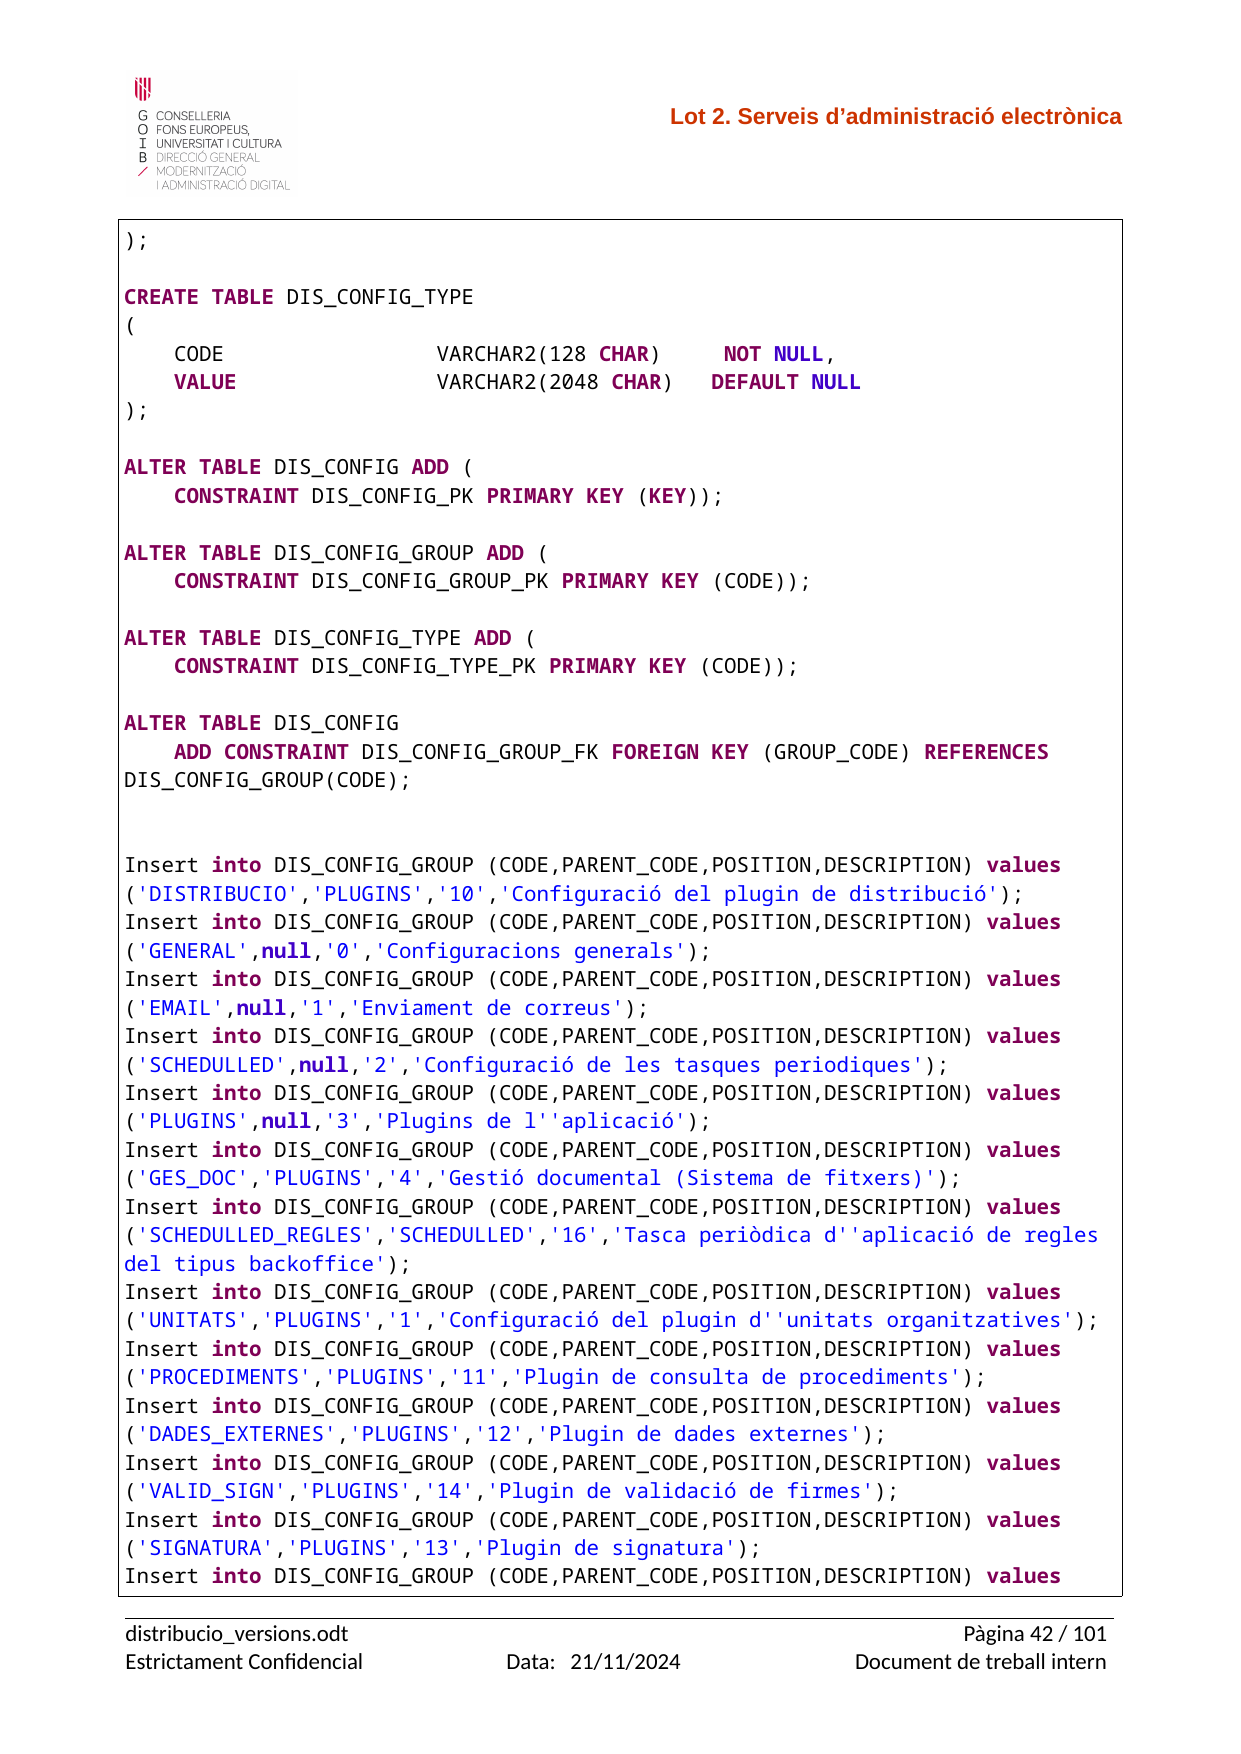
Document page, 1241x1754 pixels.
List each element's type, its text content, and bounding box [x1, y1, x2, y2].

picture [126, 70, 299, 197]
table_header ); CREATE TABLE DIS_CONFIG_TYPE ( CODE VARCHAR2(128 CHAR) NOT NULL, VALUE VARCHAR2(2048 CHAR) DEFAULT NULL ); ALTER TABLE DIS_CONFIG ADD ( CONSTRAINT DIS_CONFIG_PK PRIMARY KEY (KEY)); ALTER TABLE DIS_CONFIG_GROUP ADD ( CONSTRAINT DIS_CONFIG_GROUP_PK PRIMARY KEY (CODE)); ALTER TABLE DIS_CONFIG_TYPE ADD ( CONSTRAINT DIS_CONFIG_TYPE_PK PRIMARY KEY (CODE)); ALTER TABLE DIS_CONFIG ADD CONSTRAINT DIS_CONFIG_GROUP_FK FOREIGN KEY (GROUP_CODE) REFERENCES DIS_CONFIG_GROUP(CODE); Insert into DIS_CONFIG_GROUP (CODE,PARENT_CODE,POSITION,DESCRIPTION) values ('DISTRIBUCIO','PLUGINS','10','Configuració del plugin de distribució'); Insert into DIS_CONFIG_GROUP (CODE,PARENT_CODE,POSITION,DESCRIPTION) values ('GENERAL',null,'0','Configuracions generals'); Insert into DIS_CONFIG_GROUP (CODE,PARENT_CODE,POSITION,DESCRIPTION) values ('EMAIL',null,'1','Enviament de correus'); Insert into DIS_CONFIG_GROUP (CODE,PARENT_CODE,POSITION,DESCRIPTION) values ('SCHEDULLED',null,'2','Configuració de les tasques periodiques'); Insert into DIS_CONFIG_GROUP (CODE,PARENT_CODE,POSITION,DESCRIPTION) values ('PLUGINS',null,'3','Plugins de l''aplicació'); Insert into DIS_CONFIG_GROUP (CODE,PARENT_CODE,POSITION,DESCRIPTION) values ('GES_DOC','PLUGINS','4','Gestió documental (Sistema de fitxers)'); Insert into DIS_CONFIG_GROUP (CODE,PARENT_CODE,POSITION,DESCRIPTION) values ('SCHEDULLED_REGLES','SCHEDULLED','16','Tasca periòdica d''aplicació de regles del tipus backoffice'); Insert into DIS_CONFIG_GROUP (CODE,PARENT_CODE,POSITION,DESCRIPTION) values ('UNITATS','PLUGINS','1','Configuració del plugin d''unitats organitzatives'); Insert into DIS_CONFIG_GROUP (CODE,PARENT_CODE,POSITION,DESCRIPTION) values ('PROCEDIMENTS','PLUGINS','11','Plugin de consulta de procediments'); Insert into DIS_CONFIG_GROUP (CODE,PARENT_CODE,POSITION,DESCRIPTION) values ('DADES_EXTERNES','PLUGINS','12','Plugin de dades externes'); Insert into DIS_CONFIG_GROUP (CODE,PARENT_CODE,POSITION,DESCRIPTION) values ('VALID_SIGN','PLUGINS','14','Plugin de validació de firmes'); Insert into DIS_CONFIG_GROUP (CODE,PARENT_CODE,POSITION,DESCRIPTION) values ('SIGNATURA','PLUGINS','13','Plugin de signatura'); Insert into DIS_CONFIG_GROUP (CODE,PARENT_CODE,POSITION,DESCRIPTION) values [119, 220, 1122, 1596]
